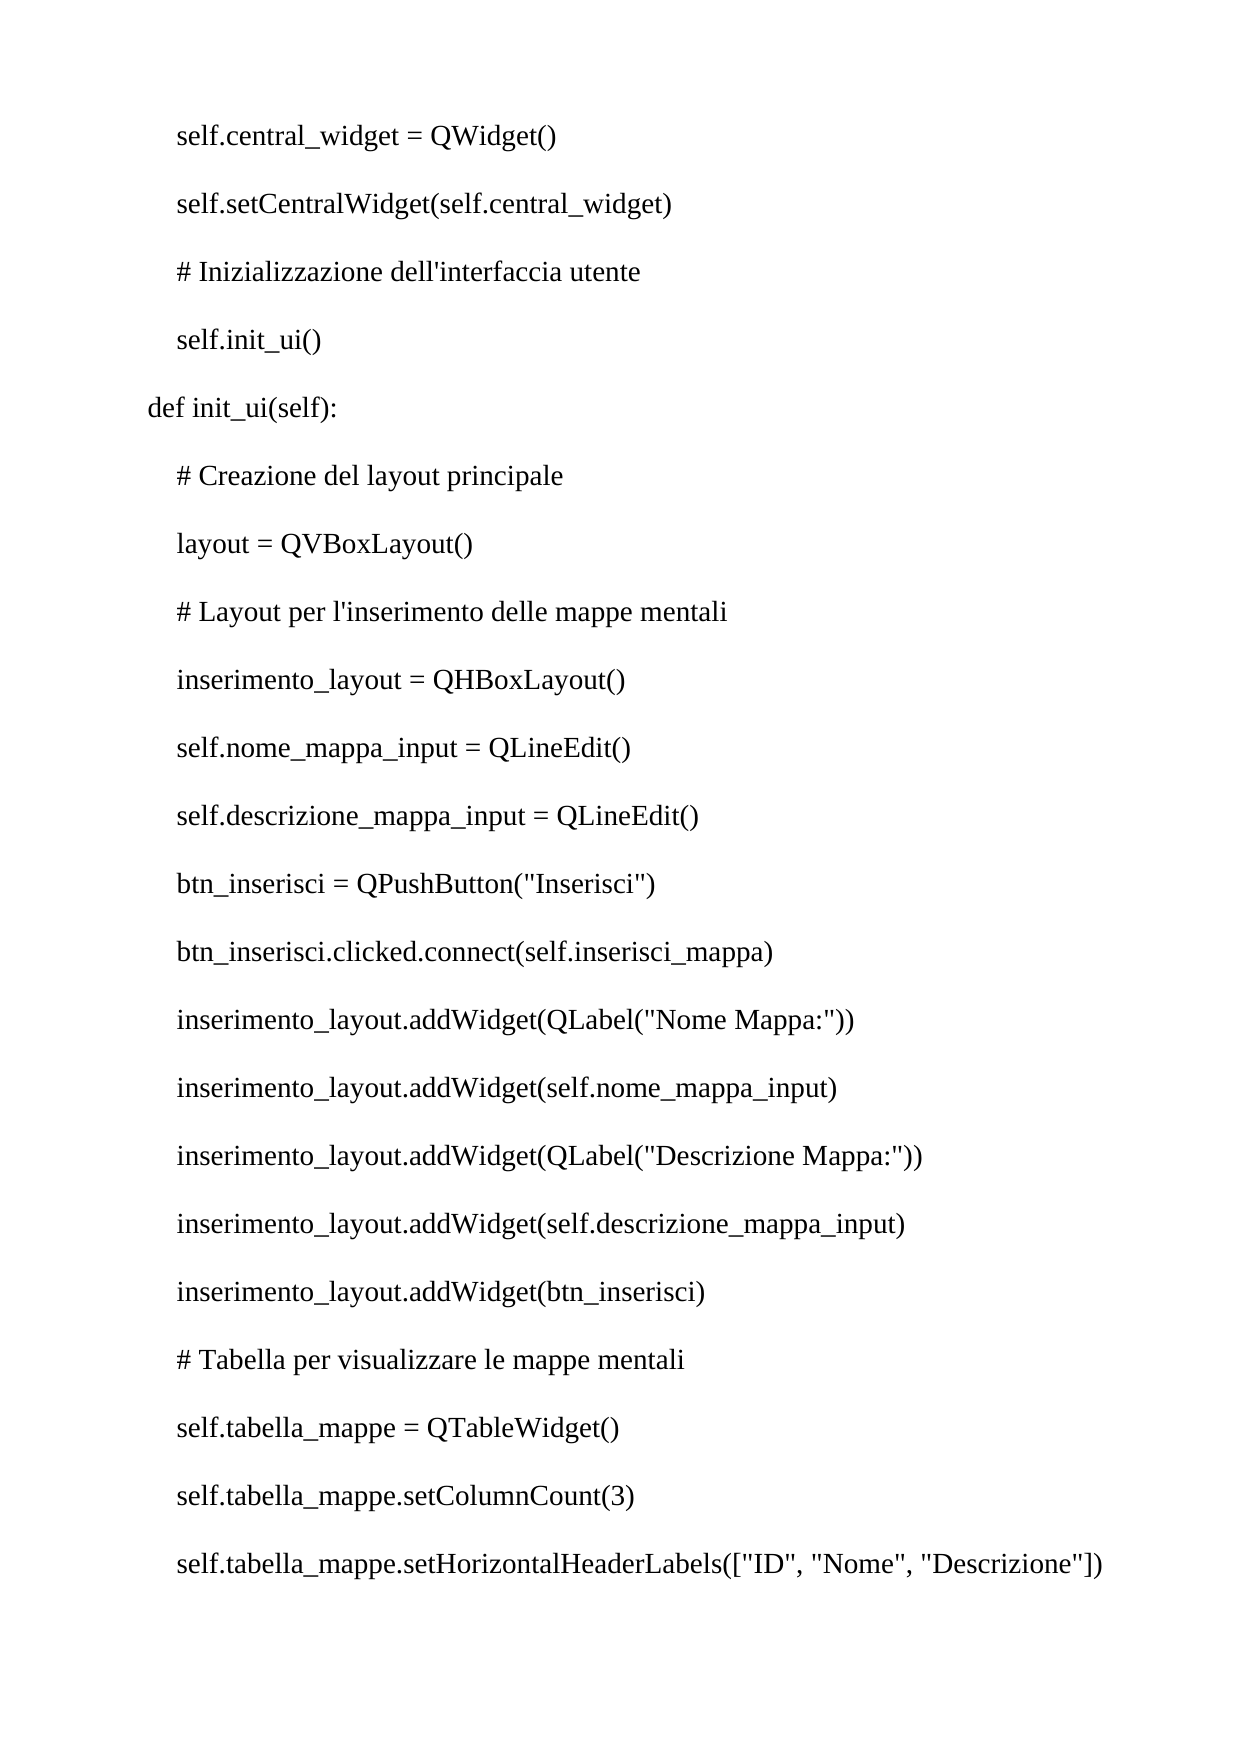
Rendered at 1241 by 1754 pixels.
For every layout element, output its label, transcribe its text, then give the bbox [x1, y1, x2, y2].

text inserimento_layout = QHBoxLayout() [118, 662, 1122, 696]
text # Creazione del layout principale [118, 458, 1122, 492]
text self.tabella_mappe.setHorizontalHeaderLabels(["ID", "Nome", "Descrizione"]) [118, 1547, 1122, 1580]
text self.central_widget = QWidget() [118, 118, 1122, 152]
text btn_inserisci = QPushButton("Inserisci") [118, 866, 1122, 900]
text btn_inserisci.clicked.connect(self.inserisci_mappa) [118, 934, 1122, 968]
text # Layout per l'inserimento delle mappe mentali [118, 594, 1122, 628]
text inserimento_layout.addWidget(QLabel("Nome Mappa:")) [118, 1002, 1122, 1036]
text self.tabella_mappe.setColumnCount(3) [118, 1478, 1122, 1512]
text # Tabella per visualizzare le mappe mentali [118, 1342, 1122, 1376]
text layout = QVBoxLayout() [118, 526, 1122, 560]
text # Inizializzazione dell'interfaccia utente [118, 254, 1122, 288]
text self.setCentralWidget(self.central_widget) [118, 186, 1122, 220]
text self.descrizione_mappa_input = QLineEdit() [118, 798, 1122, 832]
text self.nome_mappa_input = QLineEdit() [118, 730, 1122, 764]
text inserimento_layout.addWidget(self.descrizione_mappa_input) [118, 1206, 1122, 1240]
text def init_ui(self): [118, 390, 1122, 424]
text inserimento_layout.addWidget(btn_inserisci) [118, 1274, 1122, 1308]
text self.init_ui() [118, 322, 1122, 356]
text inserimento_layout.addWidget(self.nome_mappa_input) [118, 1070, 1122, 1104]
text inserimento_layout.addWidget(QLabel("Descrizione Mappa:")) [118, 1138, 1122, 1172]
text self.tabella_mappe = QTableWidget() [118, 1411, 1122, 1444]
